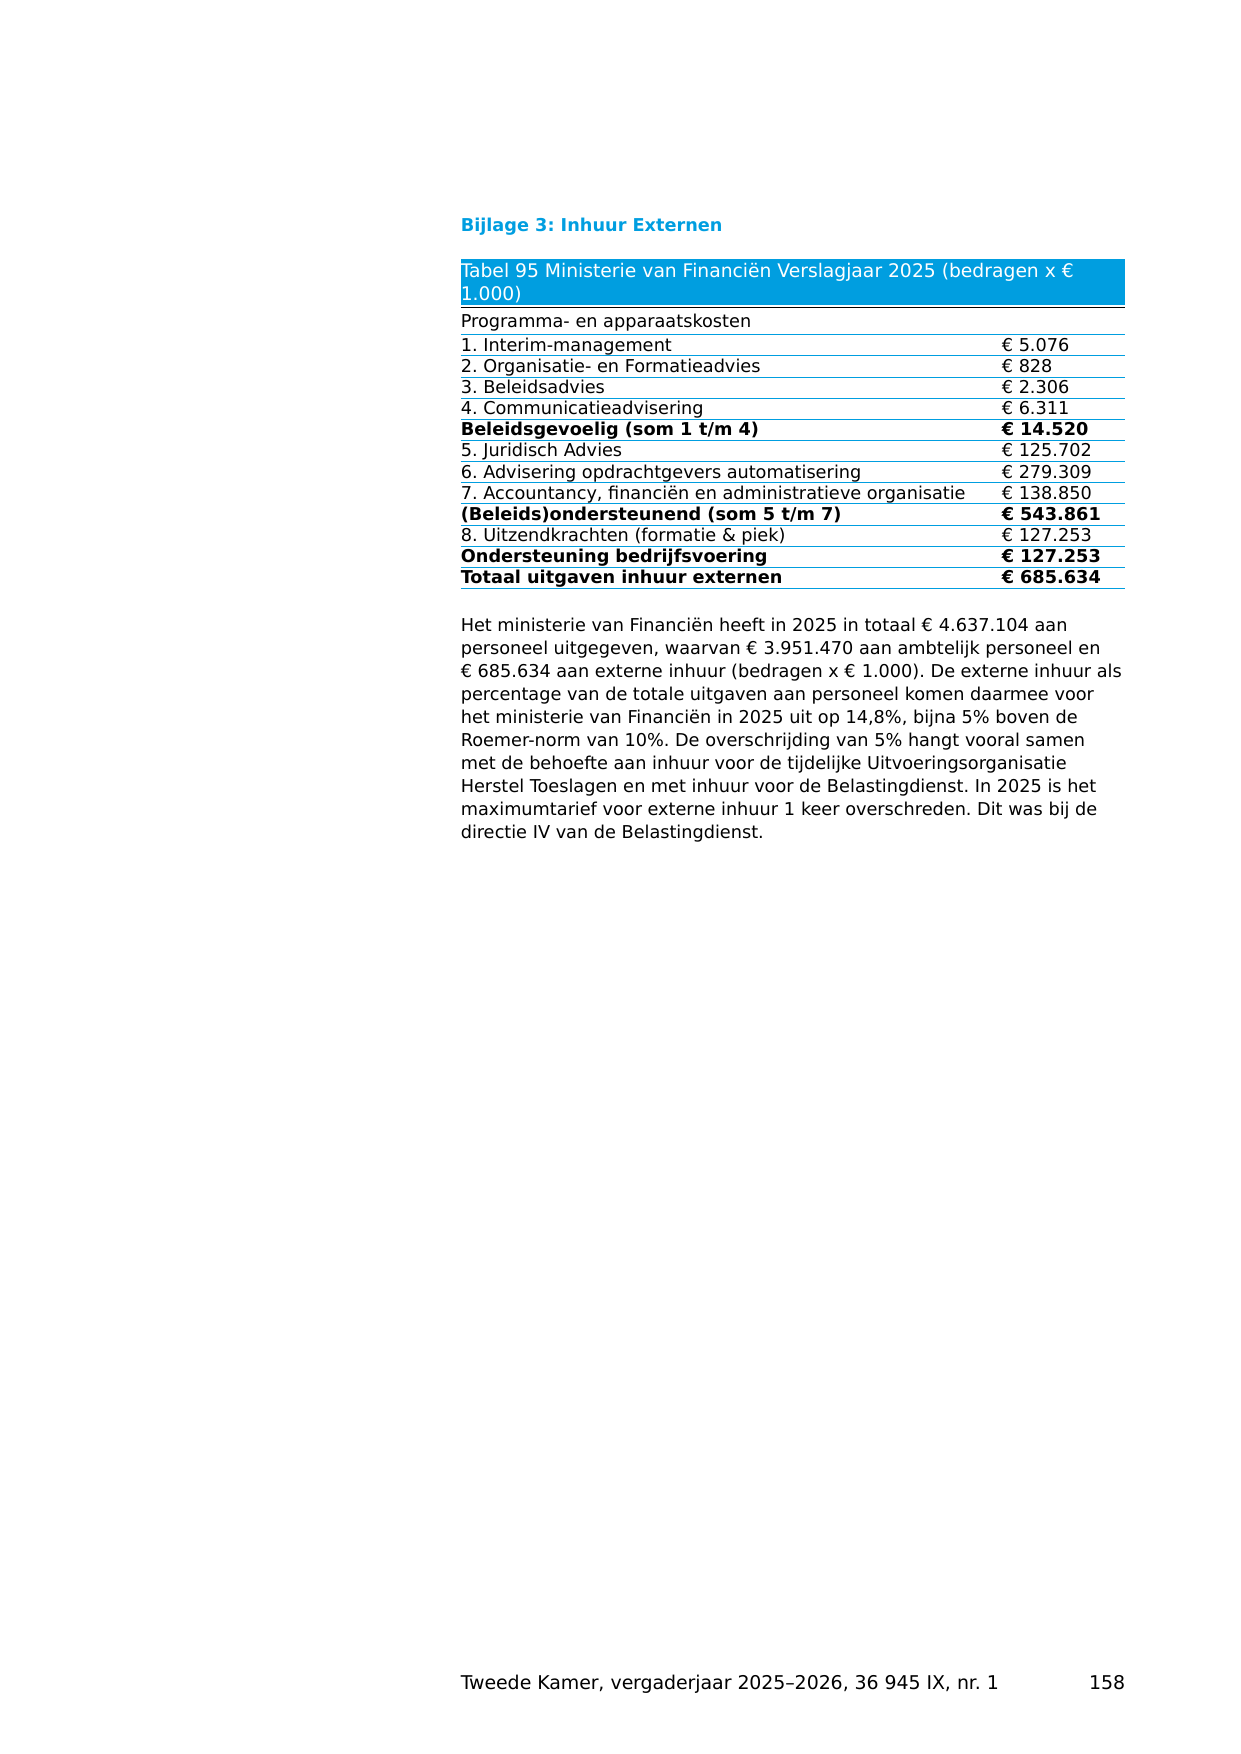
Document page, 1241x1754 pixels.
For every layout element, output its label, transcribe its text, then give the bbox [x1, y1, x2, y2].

table_cell 2. Organisatie- en Formatieadvies [461, 356, 999, 376]
table_cell € 2.306 [999, 378, 1125, 398]
title Bijlage 3: Inhuur Externen [461, 213, 1125, 236]
table_cell € 828 [999, 356, 1125, 376]
table_cell € 685.634 [999, 568, 1125, 588]
table_cell Beleidsgevoelig (som 1 t/m 4) [461, 420, 999, 440]
table_cell Ondersteuning bedrijfsvoering [461, 547, 999, 567]
table_cell [999, 308, 1125, 334]
table_cell 6. Advisering opdrachtgevers automatisering [461, 462, 999, 482]
table_cell € 125.702 [999, 441, 1125, 461]
table_cell 5. Juridisch Advies [461, 441, 999, 461]
table_cell € 14.520 [999, 420, 1125, 440]
table_cell 7. Accountancy, financiën en administratieve organisatie [461, 483, 999, 503]
table_cell € 279.309 [999, 462, 1125, 482]
table_cell € 127.253 [999, 526, 1125, 546]
table_cell € 5.076 [999, 335, 1125, 355]
table_cell Programma- en apparaatskosten [461, 308, 999, 334]
table_cell € 138.850 [999, 483, 1125, 503]
table_cell 4. Communicatieadvisering [461, 399, 999, 419]
table_cell 8. Uitzendkrachten (formatie & piek) [461, 526, 999, 546]
table_cell 3. Beleidsadvies [461, 378, 999, 398]
table_cell € 127.253 [999, 547, 1125, 567]
table_cell 1. Interim-management [461, 335, 999, 355]
table_cell € 543.861 [999, 504, 1125, 524]
table_cell (Beleids)ondersteunend (som 5 t/m 7) [461, 504, 999, 524]
text Het ministerie van Financiën heeft in 2025 in totaal € 4.637.104 aan personeel uitgegeven, waarvan € 3.951.470 aan ambtelijk personeel en € 685.634 aan externe inhuur (bedragen x € 1.000). De externe inhuur als percentage van de totale uitgaven aan personeel komen daarmee voor het ministerie van Financiën in 2025 uit op 14,8%, bijna 5% boven de Roemer-norm van 10%. De overschrijding van 5% hangt vooral samen met de behoefte aan inhuur voor de tijdelijke Uitvoeringsorganisatie Herstel Toeslagen en met inhuur voor de Belastingdienst. In 2025 is het maximumtarief voor externe inhuur 1 keer overschreden. Dit was bij de directie IV van de Belastingdienst. [461, 613, 1125, 843]
table_cell Totaal uitgaven inhuur externen [461, 568, 999, 588]
table_cell € 6.311 [999, 399, 1125, 419]
